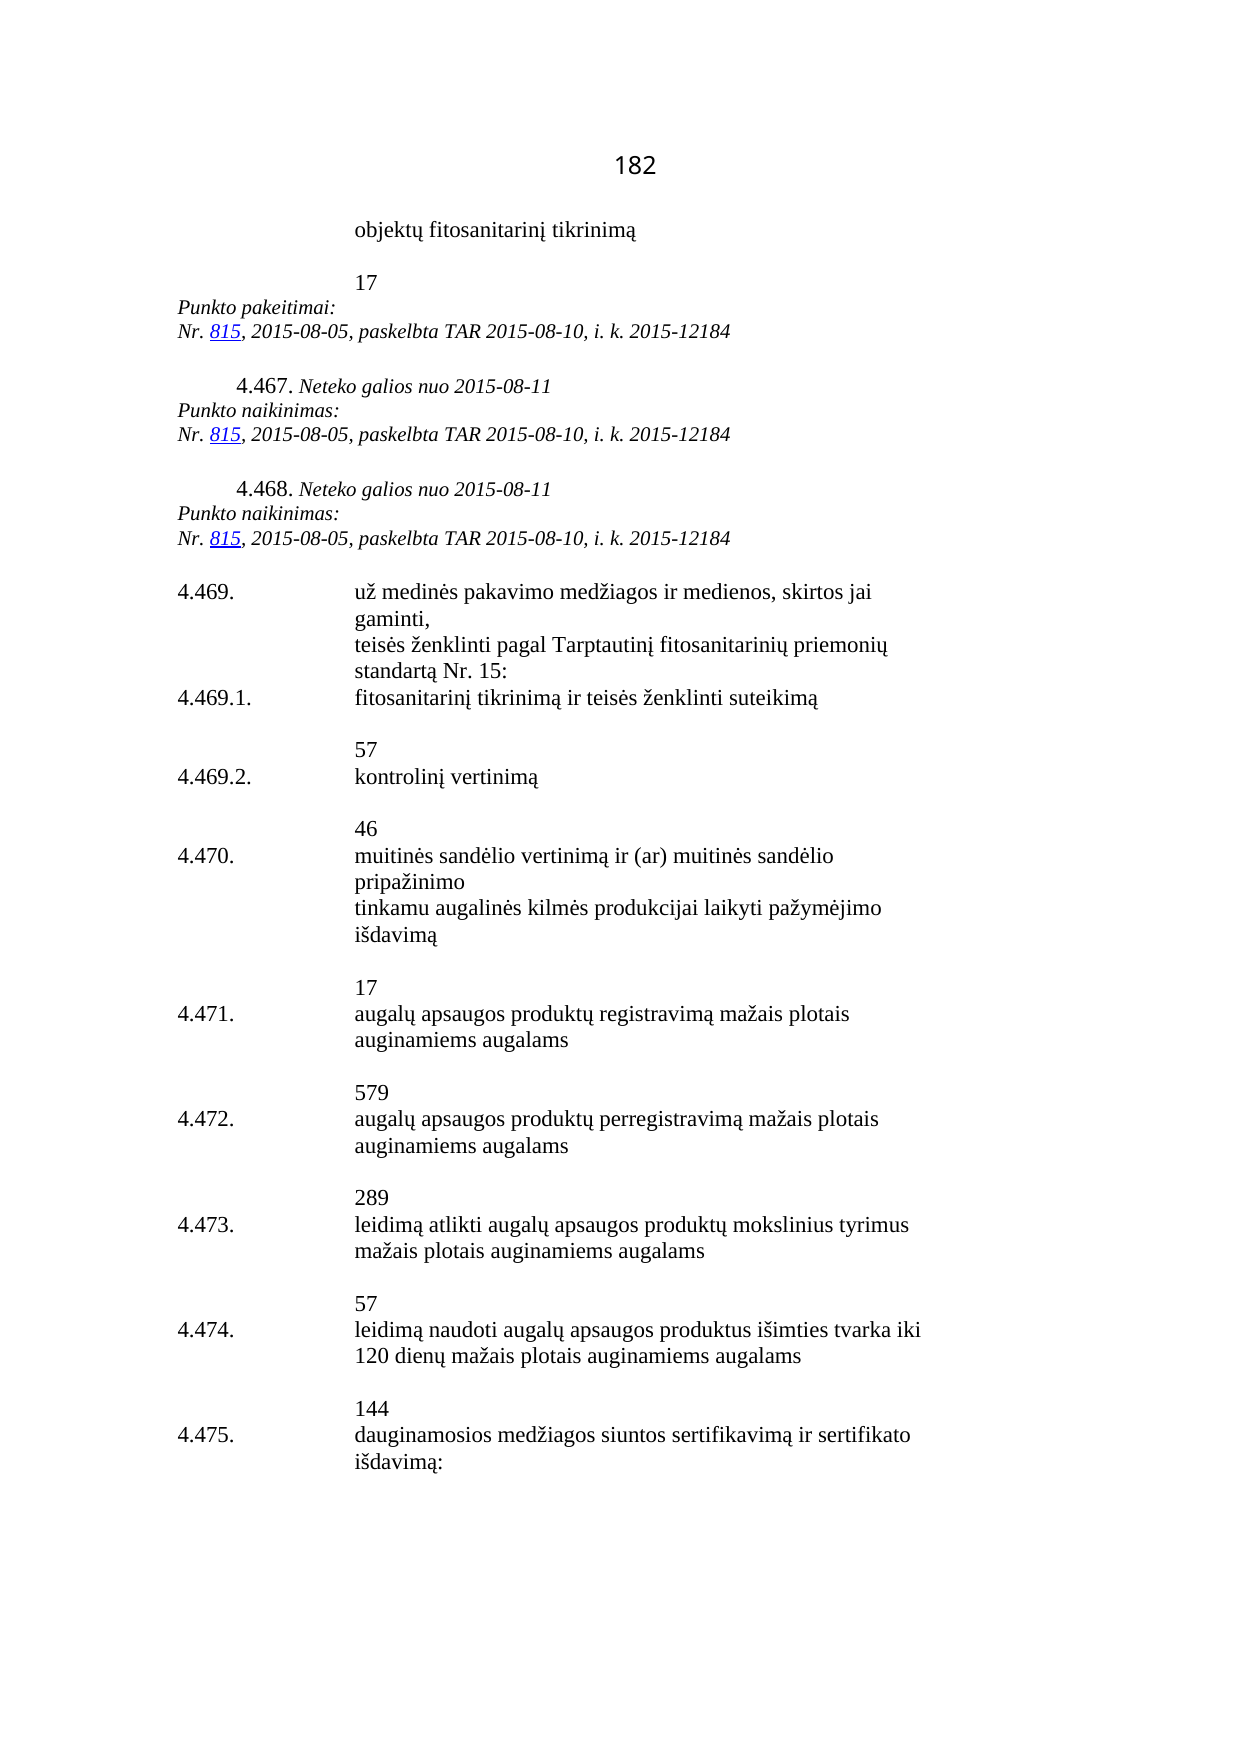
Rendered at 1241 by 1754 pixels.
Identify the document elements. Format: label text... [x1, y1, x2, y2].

text 120 dienų mažais plotais auginamiems augalams 144 [354, 1342, 945, 1422]
text standartą Nr. 15: [354, 657, 945, 684]
text tinkamu augalinės kilmės produkcijai laikyti pažymėjimo išdavimą 17 [354, 894, 945, 1000]
text Nr. 815, 2015-08-05, paskelbta TAR 2015-08-10, i. k. 2015-12184 [177, 422, 1093, 446]
text auginamiems augalams 579 [354, 1026, 945, 1105]
text 4.470. muitinės sandėlio vertinimą ir (ar) muitinės sandėlio pripažinimo [177, 842, 945, 894]
text mažais plotais auginamiems augalams 57 [354, 1237, 945, 1316]
text objektų fitosanitarinį tikrinimą 17 [354, 216, 945, 295]
text 4.473. leidimą atlikti augalų apsaugos produktų mokslinius tyrimus [177, 1211, 945, 1237]
text 4.467. Neteko galios nuo 2015-08-11 [177, 372, 1093, 398]
text 4.472. augalų apsaugos produktų perregistravimą mažais plotais [177, 1105, 945, 1132]
text Punkto pakeitimai: [177, 295, 1093, 319]
text 4.468. Neteko galios nuo 2015-08-11 [177, 475, 1093, 501]
text teisės ženklinti pagal Tarptautinį fitosanitarinių priemonių [354, 631, 945, 657]
text auginamiems augalams 289 [354, 1132, 945, 1211]
text Nr. 815, 2015-08-05, paskelbta TAR 2015-08-10, i. k. 2015-12184 [177, 525, 1093, 549]
text 4.471. augalų apsaugos produktų registravimą mažais plotais [177, 1000, 945, 1026]
text 4.475. dauginamosios medžiagos siuntos sertifikavimą ir sertifikato [177, 1422, 945, 1448]
text Punkto naikinimas: [177, 398, 1093, 422]
text 4.469.1. fitosanitarinį tikrinimą ir teisės ženklinti suteikimą 57 [177, 684, 945, 763]
text 4.469. už medinės pakavimo medžiagos ir medienos, skirtos jai gaminti, [177, 578, 945, 631]
text Nr. 815, 2015-08-05, paskelbta TAR 2015-08-10, i. k. 2015-12184 [177, 319, 1093, 343]
text 4.469.2. kontrolinį vertinimą 46 [177, 763, 945, 842]
text Punkto naikinimas: [177, 501, 1093, 525]
text išdavimą: [354, 1448, 945, 1501]
text 4.474. leidimą naudoti augalų apsaugos produktus išimties tvarka iki [177, 1316, 945, 1342]
